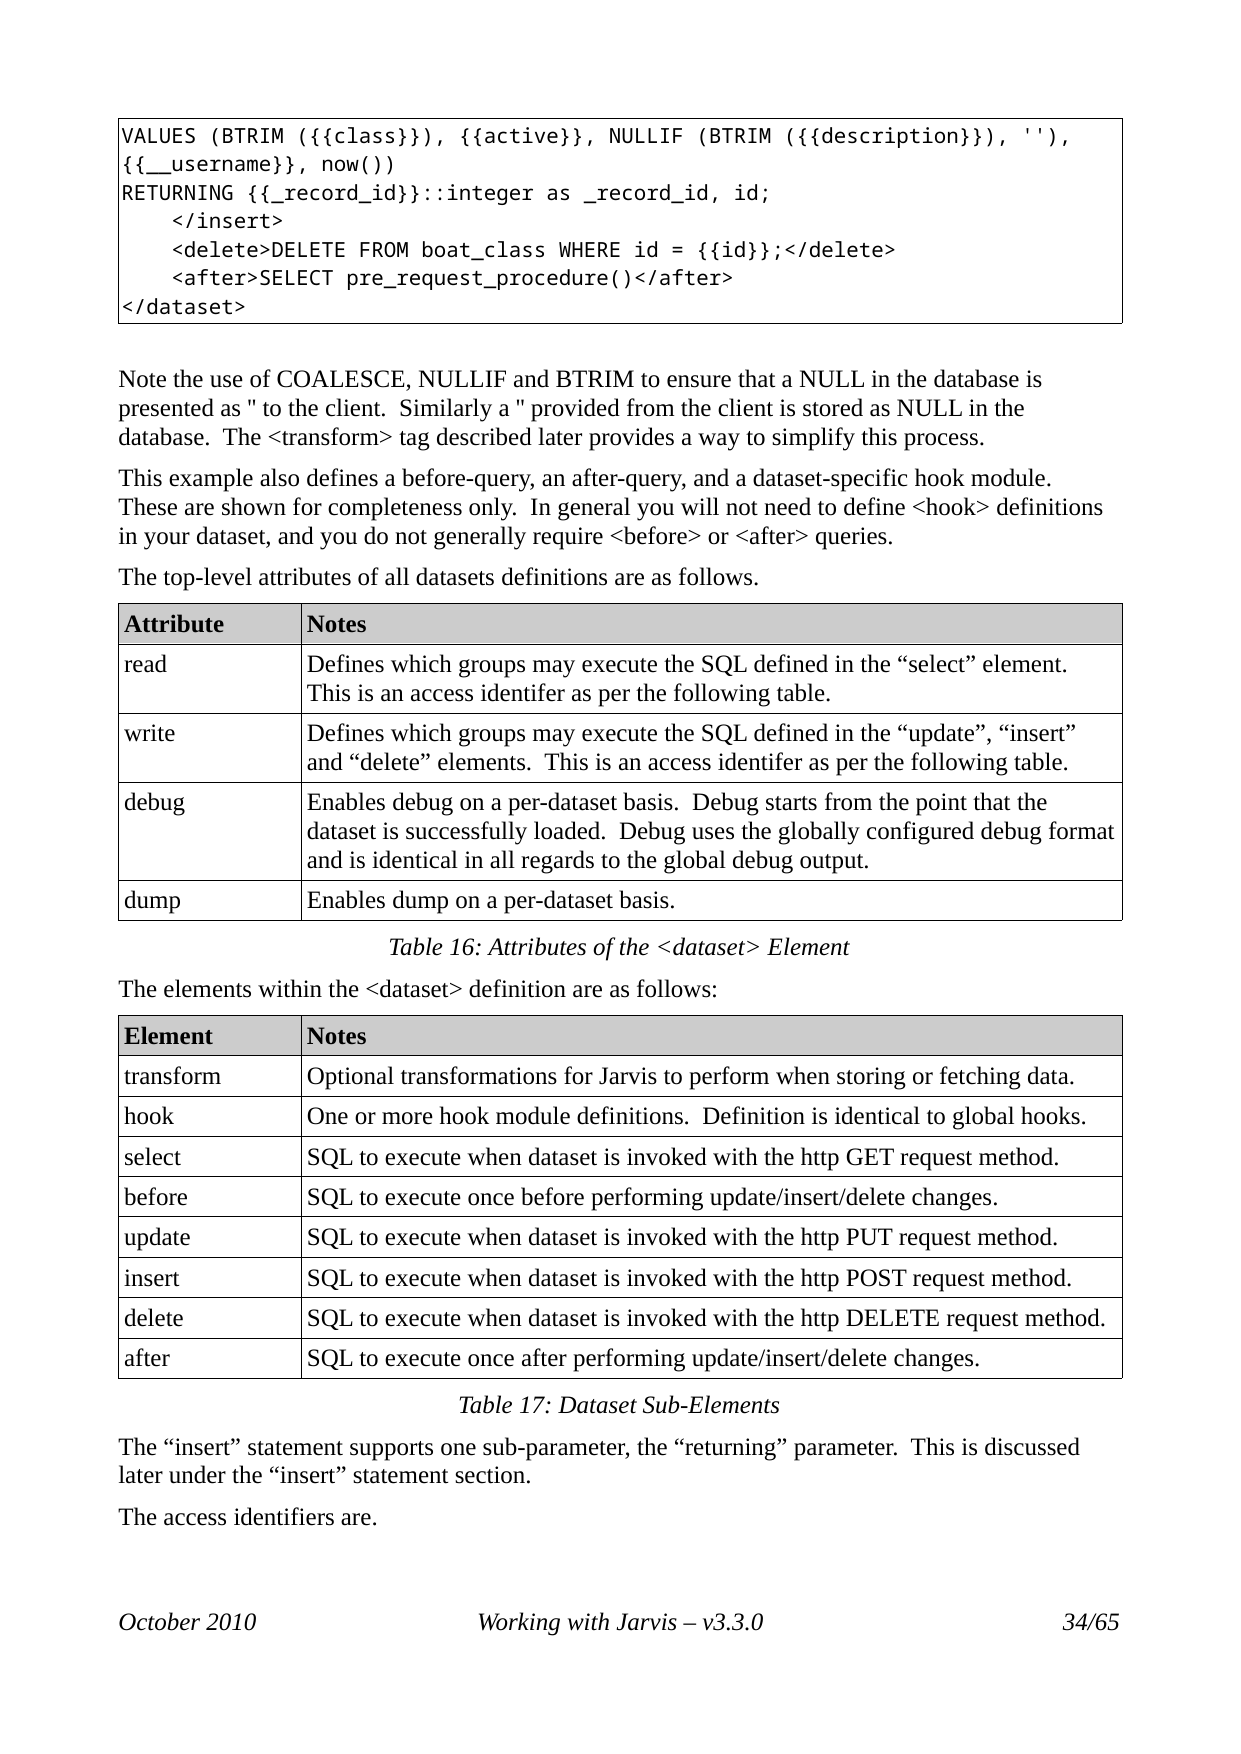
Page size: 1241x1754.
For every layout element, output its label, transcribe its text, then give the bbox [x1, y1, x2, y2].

table_cell SQL to execute when dataset is invoked with the http DELETE request method. [302, 1298, 1122, 1337]
table_header Notes [302, 604, 1122, 643]
table_cell SQL to execute when dataset is invoked with the http GET request method. [302, 1137, 1122, 1176]
table_cell delete [119, 1298, 301, 1337]
table_cell dump [119, 881, 301, 920]
table_cell Enables dump on a per-dataset basis. [302, 881, 1122, 920]
table_cell SQL to execute when dataset is invoked with the http POST request method. [302, 1258, 1122, 1297]
table_cell SQL to execute when dataset is invoked with the http PUT request method. [302, 1217, 1122, 1257]
table_cell after [119, 1339, 301, 1378]
table_cell write [119, 714, 301, 782]
text <delete>DELETE FROM boat_class WHERE id = {{id}};</delete> [119, 232, 1122, 260]
table_cell hook [119, 1097, 301, 1136]
table_header Notes [302, 1016, 1122, 1055]
text Table 17: Dataset Sub-Elements [118, 1390, 1122, 1419]
text This example also defines a before-query, an after-query, and a dataset-specific hook module. These are shown for completeness only. In general you will not need to define <hook> definitions in your dataset, and you do not generally require <before> or <after> queries. [118, 463, 1122, 549]
text Note the use of COALESCE, NULLIF and BTRIM to ensure that a NULL in the database is presented as '' to the client. Similarly a '' provided from the client is stored as NULL in the database. The <transform> tag described later provides a way to simplify this process. [118, 364, 1122, 451]
text The top-level attributes of all datasets definitions are as follows. [118, 562, 1122, 591]
table_cell before [119, 1177, 301, 1216]
table_cell read [119, 645, 301, 713]
table_cell Enables debug on a per-dataset basis. Debug starts from the point that the dataset is successfully loaded. Debug uses the globally configured debug format and is identical in all regards to the global debug output. [302, 783, 1122, 879]
table_header Attribute [119, 604, 301, 643]
table_cell select [119, 1137, 301, 1176]
text Table 16: Attributes of the <dataset> Element [118, 932, 1122, 961]
table_cell transform [119, 1056, 301, 1096]
table_cell insert [119, 1258, 301, 1297]
table_cell Defines which groups may execute the SQL defined in the “select” element. This is an access identifer as per the following table. [302, 645, 1122, 713]
text <after>SELECT pre_request_procedure()</after> [119, 260, 1122, 289]
text The access identifiers are. [118, 1502, 1122, 1530]
table_cell SQL to execute once after performing update/insert/delete changes. [302, 1339, 1122, 1378]
text </insert> [119, 203, 1122, 232]
table_cell One or more hook module definitions. Definition is identical to global hooks. [302, 1097, 1122, 1136]
text RETURNING {{_record_id}}::integer as _record_id, id; [119, 175, 1122, 203]
table_cell Defines which groups may execute the SQL defined in the “update”, “insert” and “delete” elements. This is an access identifer as per the following table. [302, 714, 1122, 782]
table_cell debug [119, 783, 301, 879]
table_header Element [119, 1016, 301, 1055]
table_cell update [119, 1217, 301, 1257]
text </dataset> [119, 289, 1122, 323]
table_cell SQL to execute once before performing update/insert/delete changes. [302, 1177, 1122, 1216]
text The elements within the <dataset> definition are as follows: [118, 974, 1122, 1002]
table_cell Optional transformations for Jarvis to perform when storing or fetching data. [302, 1056, 1122, 1096]
text VALUES (BTRIM ({{class}}), {{active}}, NULLIF (BTRIM ({{description}}), ''), {{__username}}, now()) [119, 119, 1122, 175]
text The “insert” statement supports one sub-parameter, the “returning” parameter. This is discussed later under the “insert” statement section. [118, 1432, 1122, 1489]
